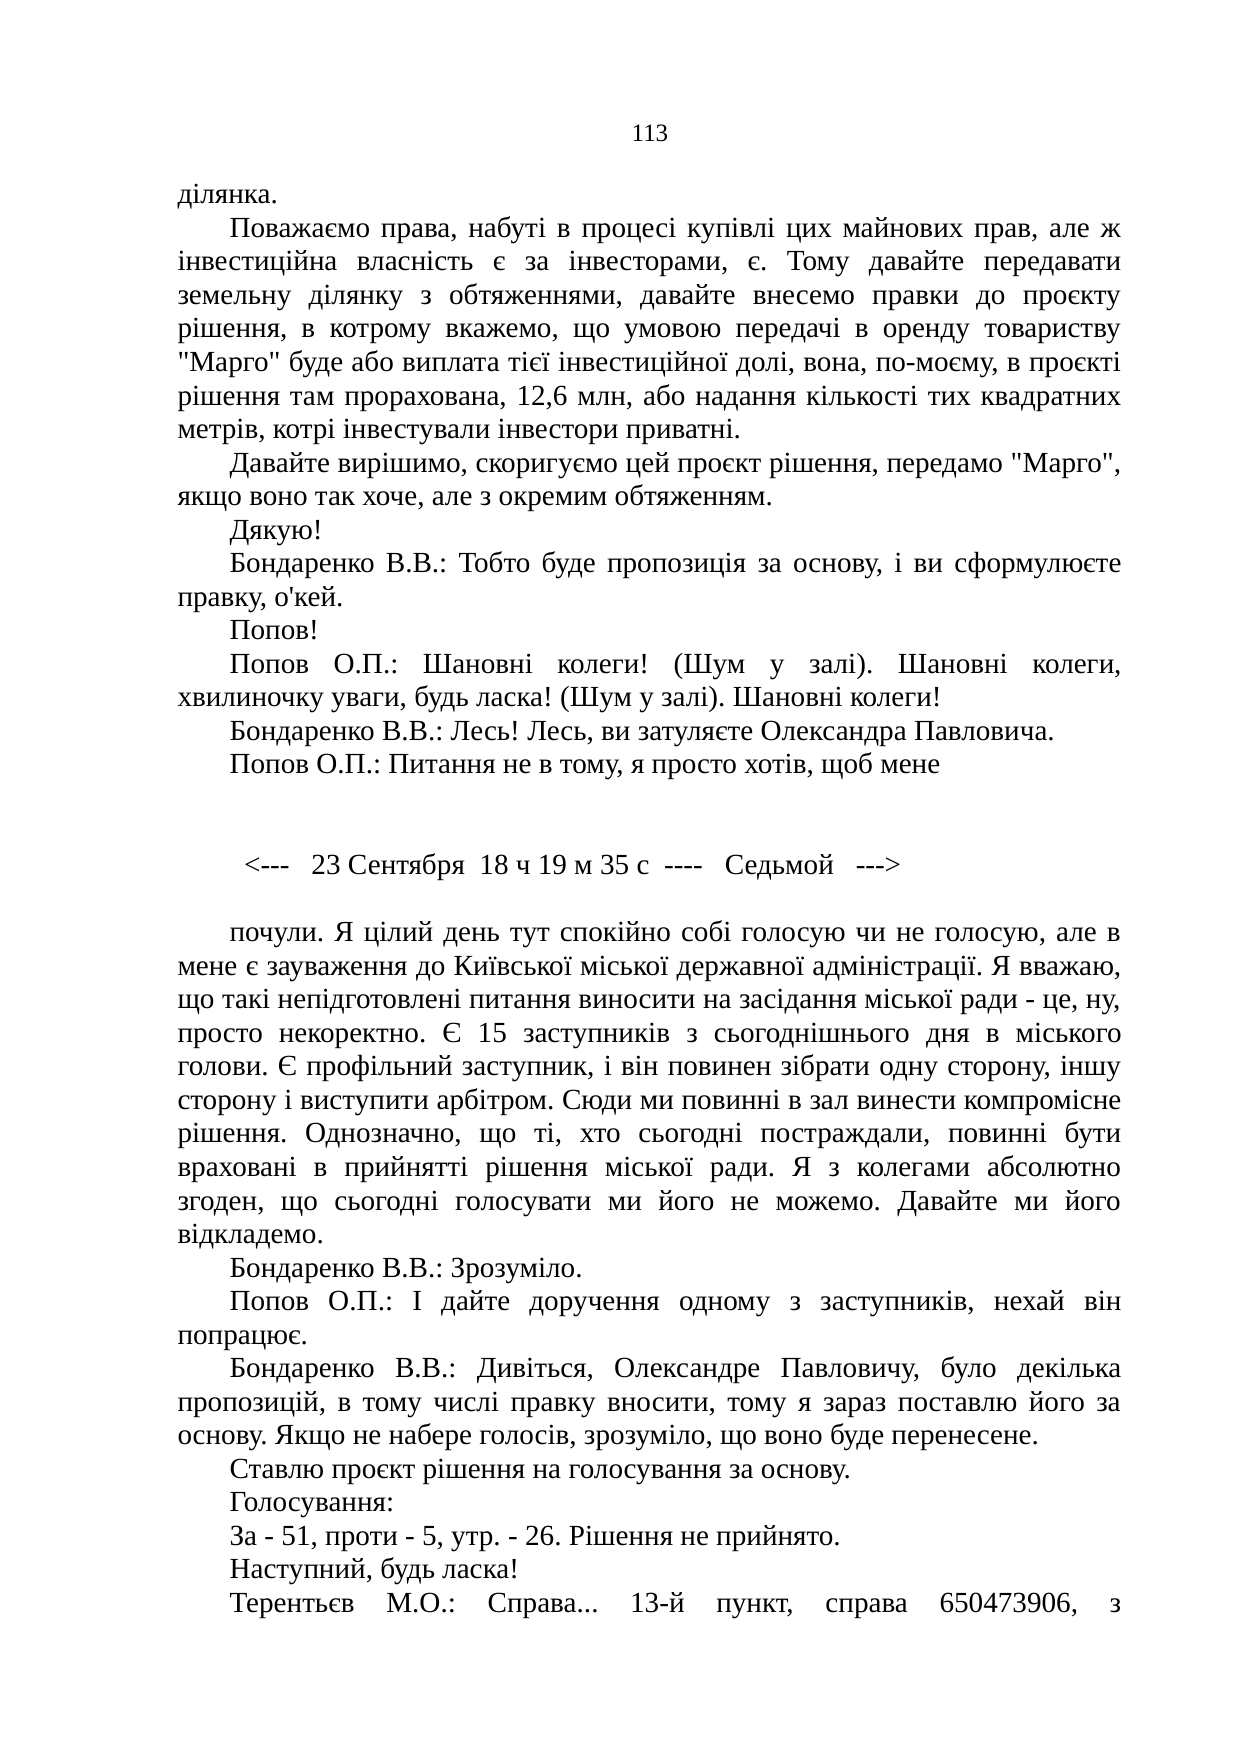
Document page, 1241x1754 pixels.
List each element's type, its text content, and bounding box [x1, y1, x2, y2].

text Наступний, будь ласка! [177, 1552, 1122, 1585]
text За - 51, проти - 5, утр. - 26. Рішення не прийнято. [177, 1518, 1122, 1552]
text Давайте вирішимо, скоригуємо цей проєкт рішення, передамо "Марго", якщо воно так хоче, але з окремим обтяженням. [177, 445, 1122, 512]
text Поважаємо права, набуті в процесі купівлі цих майнових прав, але ж інвестиційна власність є за інвесторами, є. Тому давайте передавати земельну ділянку з обтяженнями, давайте внесемо правки до проєкту рішення, в котрому вкажемо, що умовою передачі в оренду товариству "Марго" буде або виплата тієї інвестиційної долі, вона, по-моєму, в проєкті рішення там прорахована, 12,6 млн, або надання кількості тих квадратних метрів, котрі інвестували інвестори приватні. [177, 210, 1122, 445]
text Попов! [177, 612, 1122, 646]
text Ставлю проєкт рішення на голосування за основу. [177, 1451, 1122, 1484]
text Терентьєв М.О.: Справа... 13-й пункт, справа 650473906, з [177, 1585, 1122, 1619]
text Голосування: [177, 1484, 1122, 1518]
text Дякую! [177, 512, 1122, 545]
text Бондаренко В.В.: Зрозуміло. [177, 1250, 1122, 1283]
text Попов О.П.: Питання не в тому, я просто хотів, щоб мене [177, 747, 1122, 780]
text Бондаренко В.В.: Тобто буде пропозиція за основу, і ви сформулюєте правку, о'кей. [177, 545, 1122, 612]
text <--- 23 Сентября 18 ч 19 м 35 с ---- Седьмой ---> [177, 847, 1122, 881]
text Бондаренко В.В.: Лесь! Лесь, ви затуляєте Олександра Павловича. [177, 713, 1122, 747]
text почули. Я цілий день тут спокійно собі голосую чи не голосую, але в мене є зауваження до Київської міської державної адміністрації. Я вважаю, що такі непідготовлені питання виносити на засідання міської ради - це, ну, просто некоректно. Є 15 заступників з сьогоднішнього дня в міського голови. Є профільний заступник, і він повинен зібрати одну сторону, іншу сторону і виступити арбітром. Сюди ми повинні в зал винести компромісне рішення. Однозначно, що ті, хто сьогодні постраждали, повинні бути враховані в прийнятті рішення міської ради. Я з колегами абсолютно згоден, що сьогодні голосувати ми його не можемо. Давайте ми його відкладемо. [177, 914, 1122, 1250]
text Попов О.П.: Шановні колеги! (Шум у залі). Шановні колеги, хвилиночку уваги, будь ласка! (Шум у залі). Шановні колеги! [177, 646, 1122, 713]
text Попов О.П.: І дайте доручення одному з заступників, нехай він попрацює. [177, 1283, 1122, 1350]
text ділянка. [177, 176, 1122, 210]
text Бондаренко В.В.: Дивіться, Олександре Павловичу, було декілька пропозицій, в тому числі правку вносити, тому я зараз поставлю його за основу. Якщо не набере голосів, зрозуміло, що воно буде перенесене. [177, 1350, 1122, 1451]
